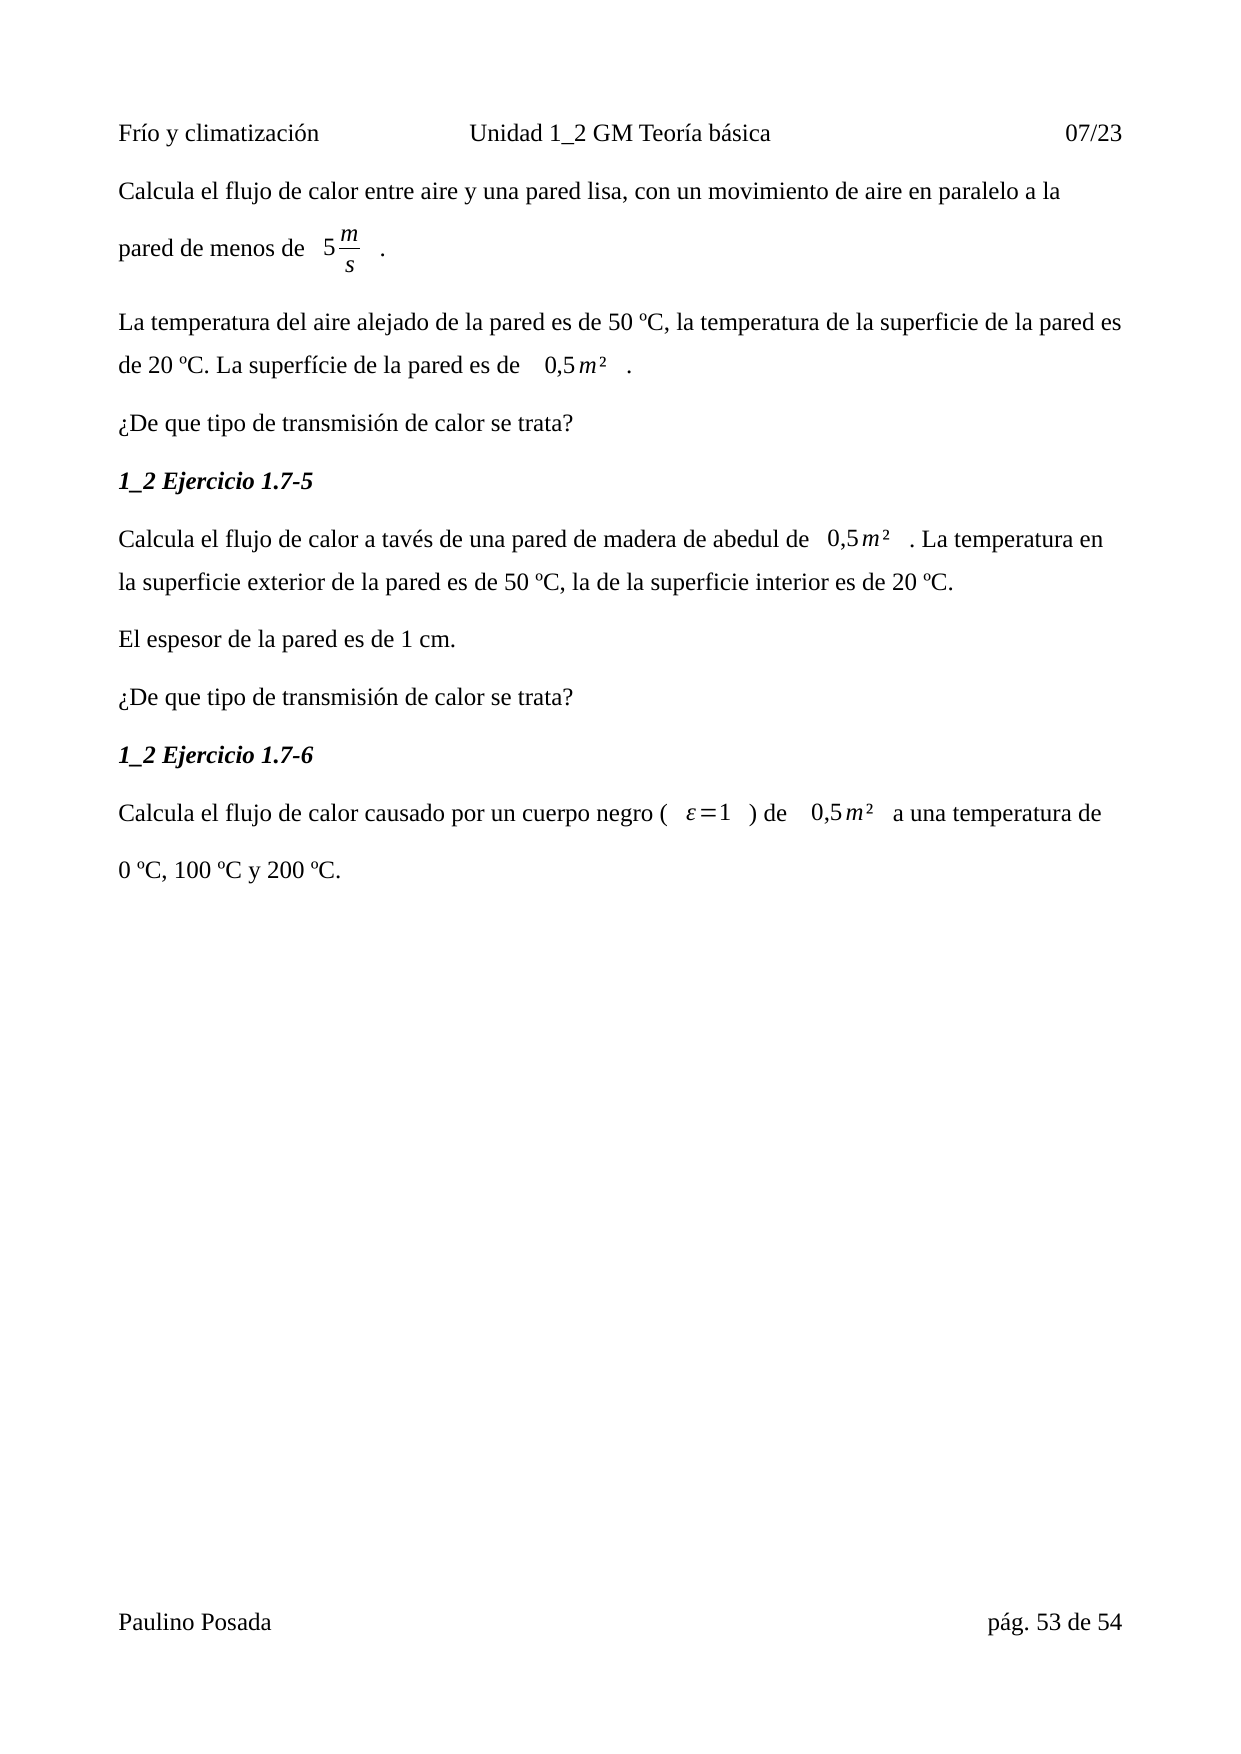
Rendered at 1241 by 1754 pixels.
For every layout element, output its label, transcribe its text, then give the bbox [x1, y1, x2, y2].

text 0 ºC, 100 ºC y 200 ºC. [118, 855, 1122, 884]
text ¿De que tipo de transmisión de calor se trata? [118, 682, 1122, 711]
text ¿De que tipo de transmisión de calor se trata? [118, 408, 1122, 437]
text 1_2 Ejercicio 1.7-5 [118, 466, 1122, 495]
text El espesor de la pared es de 1 cm. [118, 624, 1122, 653]
text Calcula el flujo de calor causado por un cuerpo negro () de a una temperatura de [118, 798, 1122, 826]
text Calcula el flujo de calor entre aire y una pared lisa, con un movimiento de aire en paralelo a la pared de menos de. [118, 176, 1122, 278]
text 1_2 Ejercicio 1.7-6 [118, 740, 1122, 769]
text La temperatura del aire alejado de la pared es de 50 ºC, la temperatura de la superficie de la pared es de 20 ºC. La superfície de la pared es de . [118, 307, 1122, 379]
text Calcula el flujo de calor a tavés de una pared de madera de abedul de. La temperatura en la superficie exterior de la pared es de 50 ºC, la de la superficie interior es de 20 ºC. [118, 524, 1122, 596]
